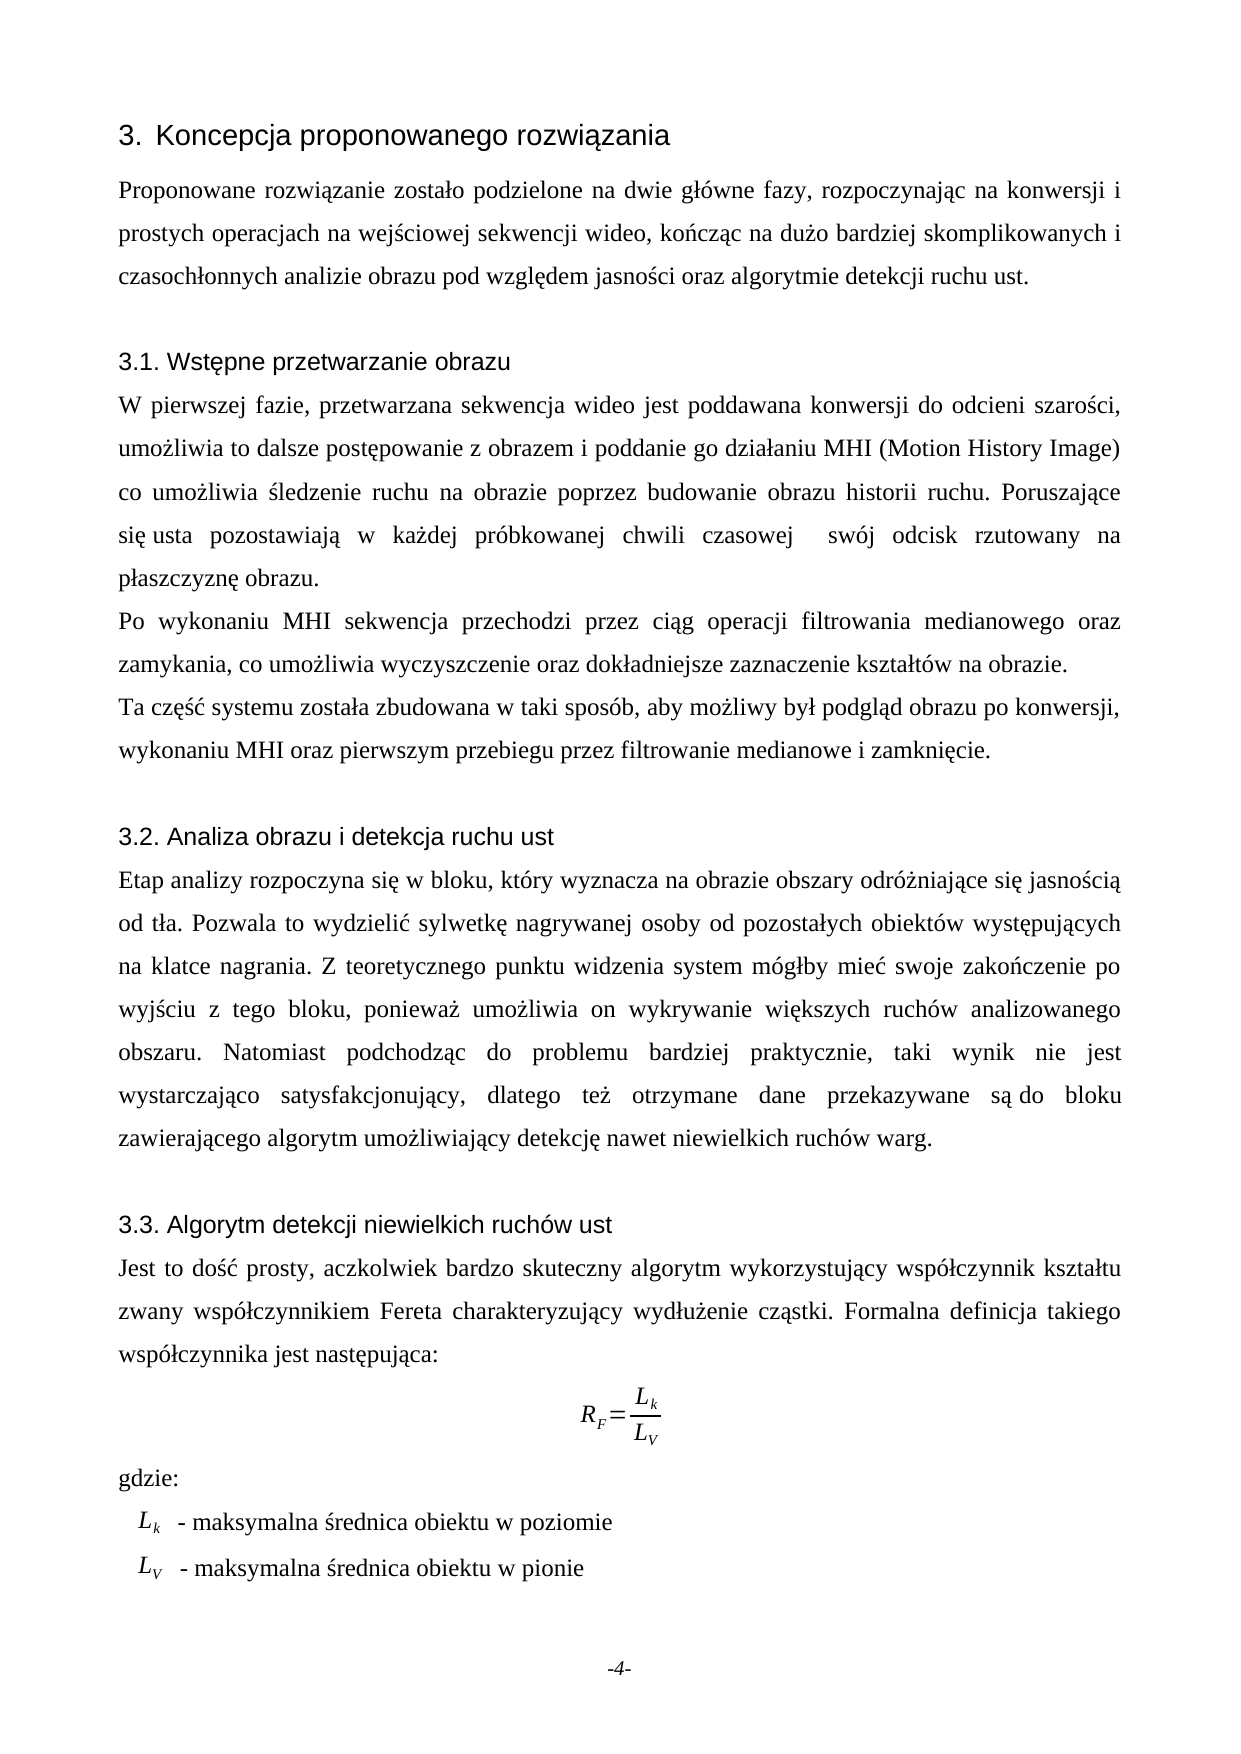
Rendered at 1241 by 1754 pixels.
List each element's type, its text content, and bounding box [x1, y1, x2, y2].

text Po wykonaniu MHI sekwencja przechodzi przez ciąg operacji filtrowania medianowego oraz zamykania, co umożliwia wyczyszczenie oraz dokładniejsze zaznaczenie kształtów na obrazie. [118, 606, 1122, 678]
text gdzie: [118, 1463, 1122, 1492]
text Jest to dość prosty, aczkolwiek bardzo skuteczny algorytm wykorzystujący współczynnik kształtu zwany współczynnikiem Fereta charakteryzujący wydłużenie cząstki. Formalna definicja takiego współczynnika jest następująca: [118, 1253, 1122, 1368]
text 3.2. Analiza obrazu i detekcja ruchu ust [118, 822, 1122, 850]
text 3.1. Wstępne przetwarzanie obrazu [118, 347, 1122, 376]
text W pierwszej fazie, przetwarzana sekwencja wideo jest poddawana konwersji do odcieni szarości, umożliwia to dalsze postępowanie z obrazem i poddanie go działaniu MHI (Motion History Image) co umożliwia śledzenie ruchu na obrazie poprzez budowanie obrazu historii ruchu. Poruszające się usta pozostawiają w każdej próbkowanej chwili czasowej swój odcisk rzutowany na płaszczyznę obrazu. [118, 390, 1122, 592]
text Etap analizy rozpoczyna się w bloku, który wyznacza na obrazie obszary odróżniające się jasnością od tła. Pozwala to wydzielić sylwetkę nagrywanej osoby od pozostałych obiektów występujących na klatce nagrania. Z teoretycznego punktu widzenia system mógłby mieć swoje zakończenie po wyjściu z tego bloku, ponieważ umożliwia on wykrywanie większych ruchów analizowanego obszaru. Natomiast podchodząc do problemu bardziej praktycznie, taki wynik nie jest wystarczająco satysfakcjonujący, dlatego też otrzymane dane przekazywane są do bloku zawierającego algorytm umożliwiający detekcję nawet niewielkich ruchów warg. [118, 865, 1122, 1152]
text Proponowane rozwiązanie zostało podzielone na dwie główne fazy, rozpoczynając na konwersji i prostych operacjach na wejściowej sekwencji wideo, kończąc na dużo bardziej skomplikowanych i czasochłonnych analizie obrazu pod względem jasności oraz algorytmie detekcji ruchu ust. [118, 175, 1122, 290]
text - maksymalna średnica obiektu w poziomie [118, 1506, 1122, 1537]
text Ta część systemu została zbudowana w taki sposób, aby możliwy był podgląd obrazu po konwersji, wykonaniu MHI oraz pierwszym przebiegu przez filtrowanie medianowe i zamknięcie. [118, 692, 1122, 764]
text - maksymalna średnica obiektu w pionie [118, 1552, 1122, 1583]
text 3.3. Algorytm detekcji niewielkich ruchów ust [118, 1210, 1122, 1238]
subtitle Koncepcja proponowanego rozwiązania [118, 118, 1122, 152]
